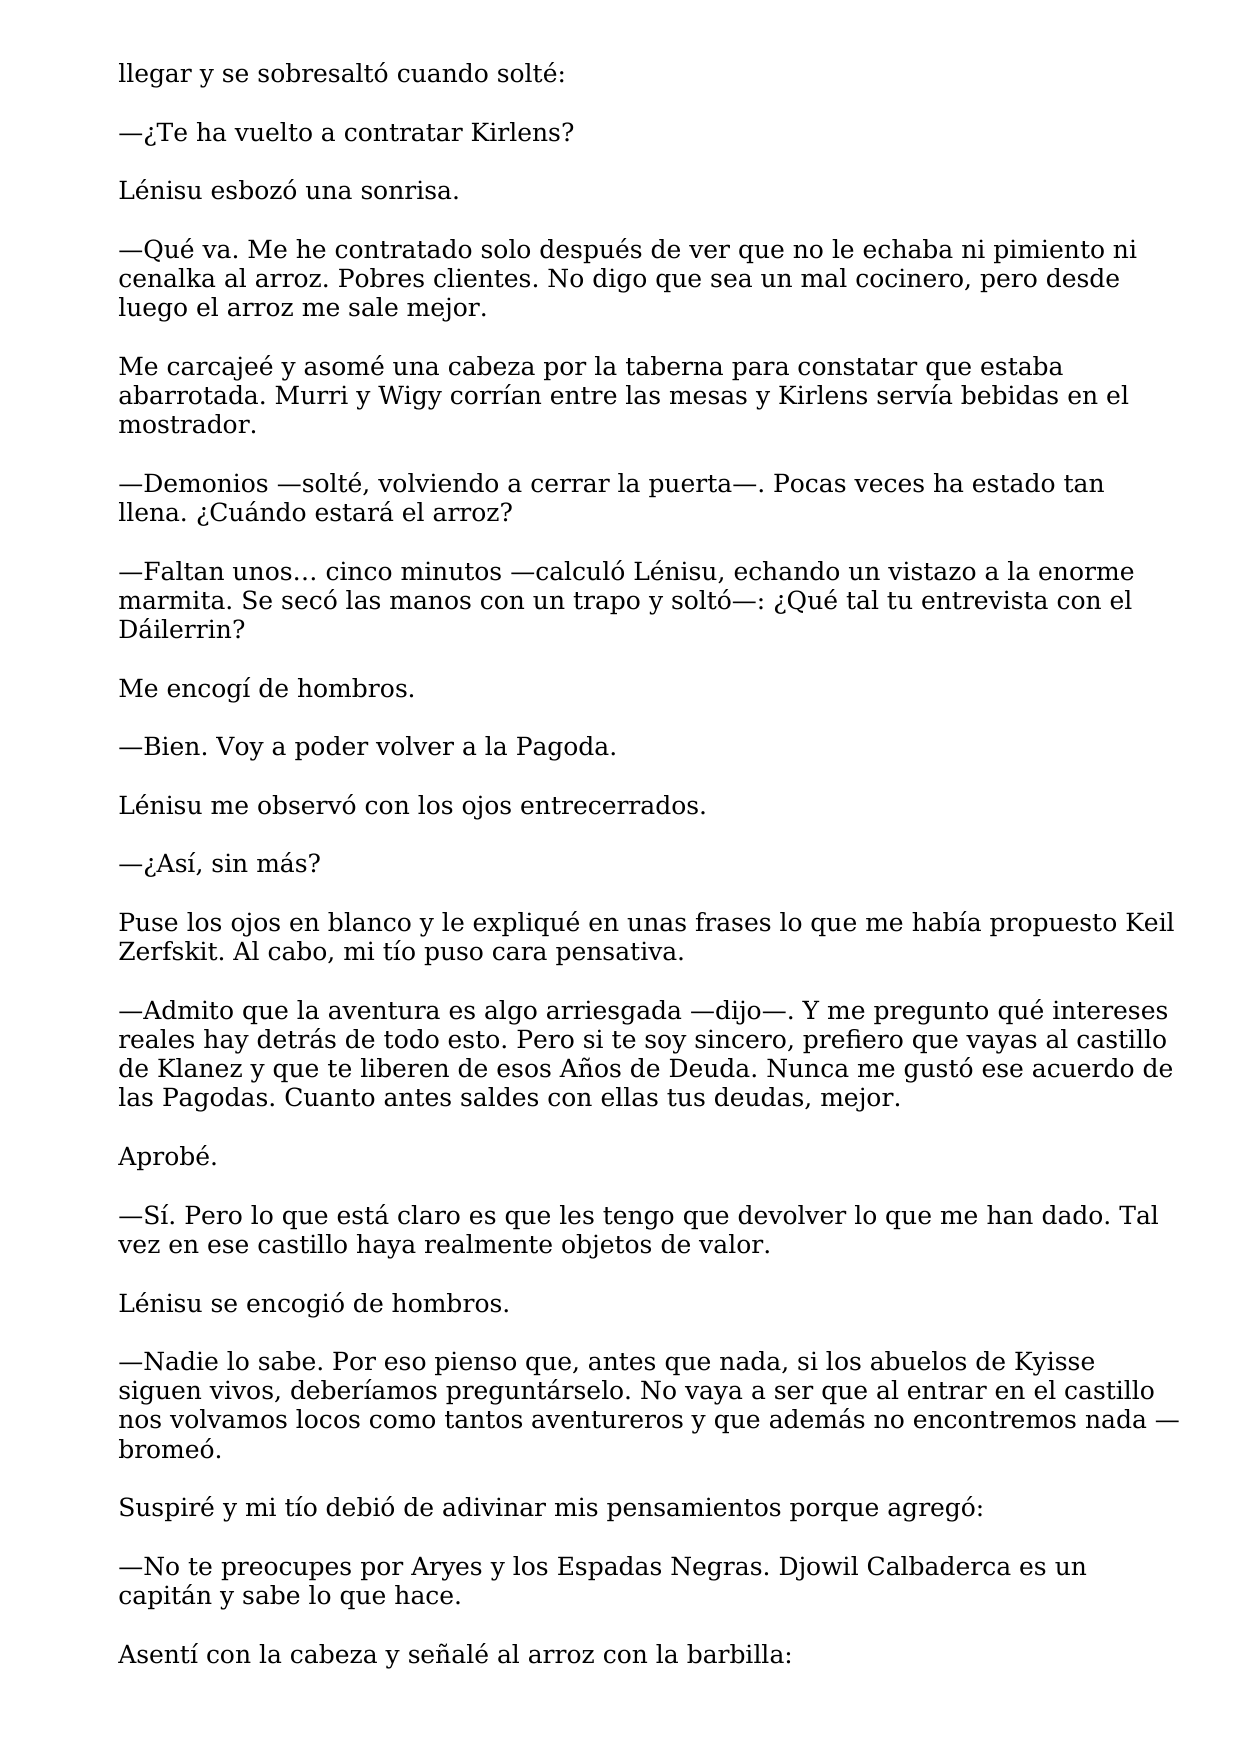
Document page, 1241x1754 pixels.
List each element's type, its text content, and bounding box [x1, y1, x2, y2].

text —¿Te ha vuelto a contratar Kirlens? [118, 118, 1181, 147]
text Lénisu me observó con los ojos entrecerrados. [118, 791, 1181, 820]
text —Nadie lo sabe. Por eso pienso que, antes que nada, si los abuelos de Kyisse siguen vivos, deberíamos preguntárselo. No vaya a ser que al entrar en el castillo nos volvamos locos como tantos aventureros y que además no encontremos nada —bromeó. [118, 1347, 1181, 1464]
text —Qué va. Me he contratado solo después de ver que no le echaba ni pimiento ni cenalka al arroz. Pobres clientes. No digo que sea un mal cocinero, pero desde luego el arroz me sale mejor. [118, 235, 1181, 322]
text Lénisu esbozó una sonrisa. [118, 176, 1181, 206]
text llegar y se sobresaltó cuando solté: [118, 59, 1181, 88]
text Lénisu se encogió de hombros. [118, 1289, 1181, 1318]
text Me encogí de hombros. [118, 674, 1181, 703]
text Aprobé. [118, 1142, 1181, 1171]
text —No te preocupes por Aryes y los Espadas Negras. Djowil Calbaderca es un capitán y sabe lo que hace. [118, 1552, 1181, 1611]
text Suspiré y mi tío debió de adivinar mis pensamientos porque agregó: [118, 1493, 1181, 1523]
text Asentí con la cabeza y señalé al arroz con la barbilla: [118, 1640, 1181, 1669]
text —Faltan unos… cinco minutos —calculó Lénisu, echando un vistazo a la enorme marmita. Se secó las manos con un trapo y soltó—: ¿Qué tal tu entrevista con el Dáilerrin? [118, 557, 1181, 644]
text Puse los ojos en blanco y le expliqué en unas frases lo que me había propuesto Keil Zerfskit. Al cabo, mi tío puso cara pensativa. [118, 908, 1181, 967]
text —Admito que la aventura es algo arriesgada —dijo—. Y me pregunto qué intereses reales hay detrás de todo esto. Pero si te soy sincero, prefiero que vayas al castillo de Klanez y que te liberen de esos Años de Deuda. Nunca me gustó ese acuerdo de las Pagodas. Cuanto antes saldes con ellas tus deudas, mejor. [118, 996, 1181, 1113]
text —Sí. Pero lo que está claro es que les tengo que devolver lo que me han dado. Tal vez en ese castillo haya realmente objetos de valor. [118, 1201, 1181, 1259]
text —Bien. Voy a poder volver a la Pagoda. [118, 732, 1181, 762]
text Me carcajeé y asomé una cabeza por la taberna para constatar que estaba abarrotada. Murri y Wigy corrían entre las mesas y Kirlens servía bebidas en el mostrador. [118, 352, 1181, 439]
text —Demonios —solté, volviendo a cerrar la puerta—. Pocas veces ha estado tan llena. ¿Cuándo estará el arroz? [118, 469, 1181, 527]
text —¿Así, sin más? [118, 850, 1181, 879]
